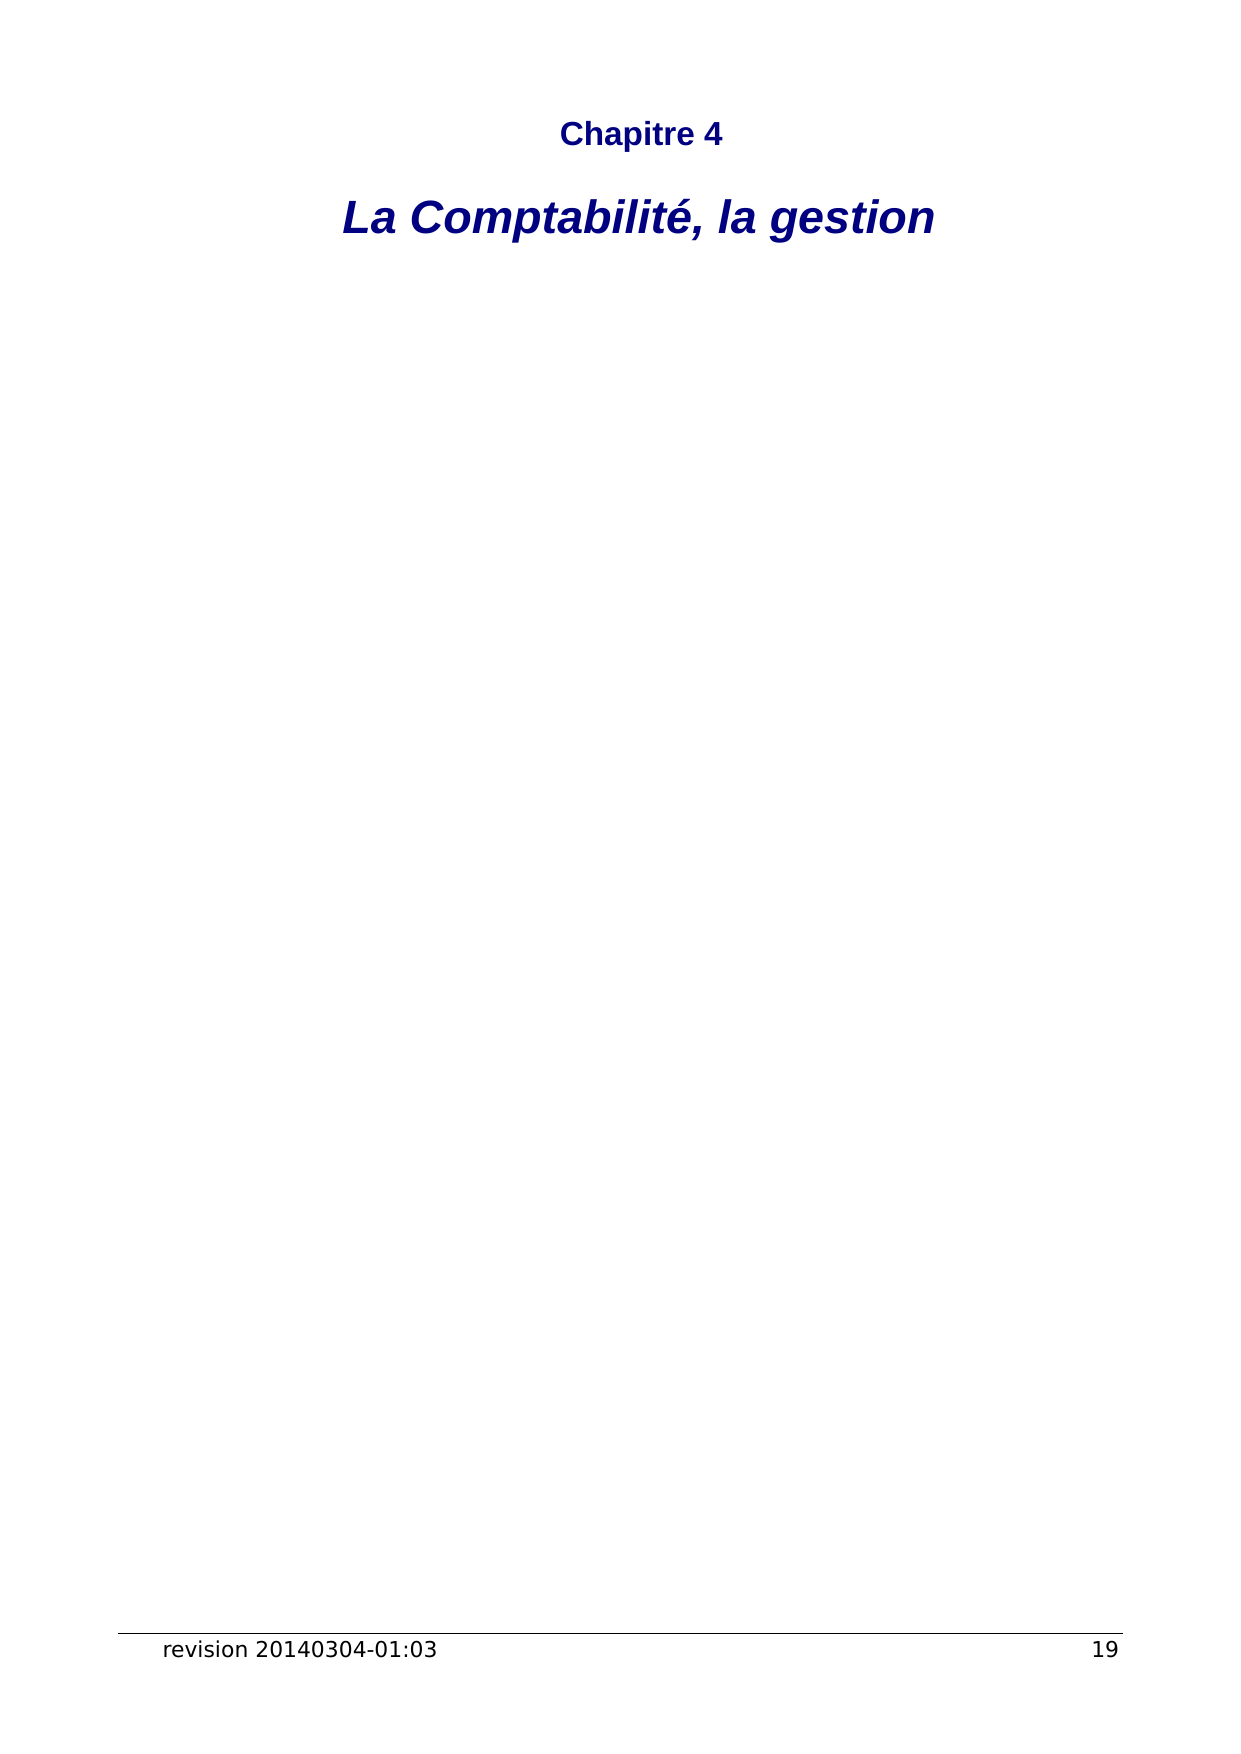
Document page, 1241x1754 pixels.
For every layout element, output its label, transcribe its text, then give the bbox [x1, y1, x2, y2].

subtitle Chapitre 4 [159, 113, 1123, 152]
subtitle La Comptabilité, la gestion [159, 189, 1123, 243]
